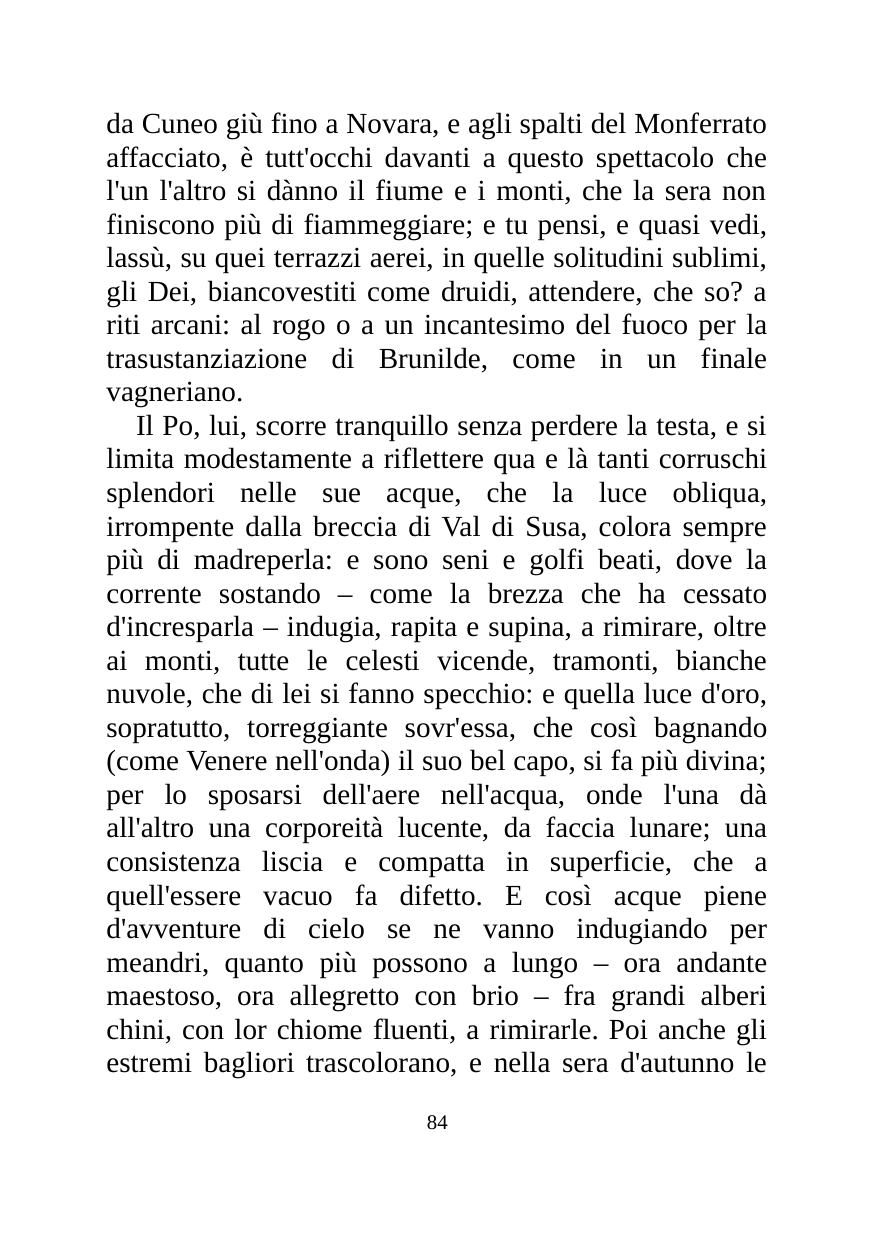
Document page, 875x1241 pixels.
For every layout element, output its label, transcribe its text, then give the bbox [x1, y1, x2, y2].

text da Cuneo giù fino a Novara, e agli spalti del Monferrato affacciato, è tutt'occhi davanti a questo spettacolo che l'un l'altro si dànno il fiume e i monti, che la sera non finiscono più di fiammeggiare; e tu pensi, e quasi vedi, lassù, su quei terrazzi aerei, in quelle solitudini sublimi, gli Dei, biancovestiti come druidi, attendere, che so? a riti arcani: al rogo o a un incantesimo del fuoco per la trasustanziazione di Brunilde, come in un finale vagneriano. [106, 106, 768, 408]
text Il Po, lui, scorre tranquillo senza perdere la testa, e si limita modestamente a riflettere qua e là tanti corruschi splendori nelle sue acque, che la luce obliqua, irrompente dalla breccia di Val di Susa, colora sempre più di madreperla: e sono seni e golfi beati, dove la corrente sostando – come la brezza che ha cessato d'incresparla – indugia, rapita e supina, a rimirare, oltre ai monti, tutte le celesti vicende, tramonti, bianche nuvole, che di lei si fanno specchio: e quella luce d'oro, sopratutto, torreggiante sovr'essa, che così bagnando (come Venere nell'onda) il suo bel capo, si fa più divina; per lo sposarsi dell'aere nell'acqua, onde l'una dà all'altro una corporeità lucente, da faccia lunare; una consistenza liscia e compatta in superficie, che a quell'essere vacuo fa difetto. E così acque piene d'avventure di cielo se ne vanno indugiando per meandri, quanto più possono a lungo – ora andante maestoso, ora allegretto con brio – fra grandi alberi chini, con lor chiome fluenti, a rimirarle. Poi anche gli estremi bagliori trascolorano, e nella sera d'autunno le [106, 408, 768, 1079]
